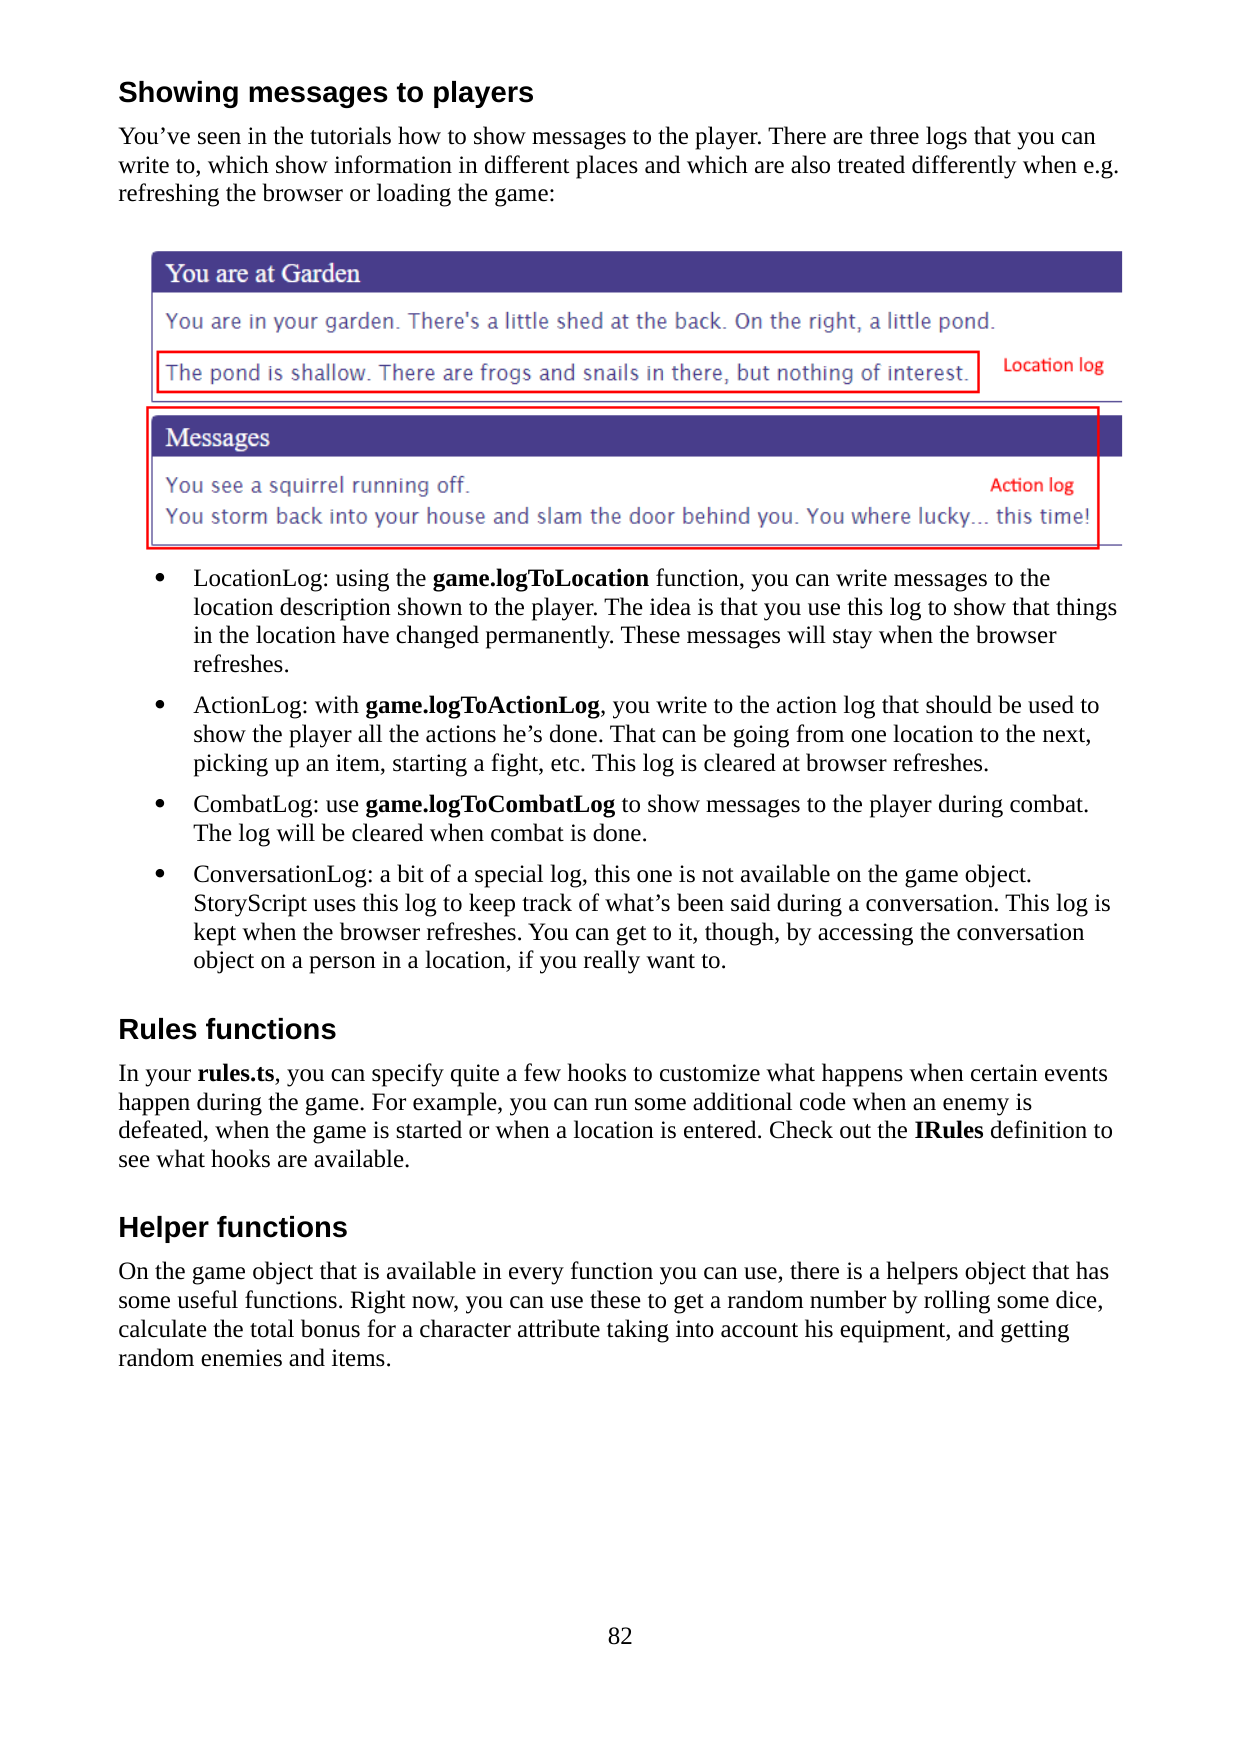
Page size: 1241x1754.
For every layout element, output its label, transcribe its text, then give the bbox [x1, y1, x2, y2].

list CombatLog: use game.logToCombatLog to show messages to the player during combat. The log will be cleared when combat is done. [156, 789, 1122, 847]
list LocationLog: using the game.logToLocation function, you can write messages to the location description shown to the player. The idea is that you use this log to show that things in the location have changed permanently. These messages will stay when the browser refreshes. [156, 563, 1122, 678]
list ConversationLog: a bit of a special log, this one is not available on the game object. StoryScript uses this log to keep track of what’s been said during a conversation. This log is kept when the browser refreshes. You can get to it, though, by accessing the conversation object on a person in a location, if you really want to. [156, 859, 1122, 974]
text You’ve seen in the tutorials how to show messages to the player. There are three logs that you can write to, which show information in different places and which are also treated differently when e.g. refreshing the browser or loading the game: [118, 121, 1122, 207]
list ActionLog: with game.logToActionLog, you write to the action log that should be used to show the player all the actions he’s done. That can be going from one location to the next, picking up an item, starting a fight, etc. This log is cleared at browser refreshes. [156, 691, 1122, 777]
subtitle Helper functions [118, 1210, 1122, 1244]
subtitle Showing messages to players [118, 75, 1122, 108]
text In your rules.ts, you can specify quite a few hooks to customize what happens when certain events happen during the game. For example, you can run some additional code when an enemy is defeated, when the game is started or when a location is entered. Check out the IRules definition to see what hooks are available. [118, 1058, 1122, 1173]
text On the game object that is available in every function you can use, there is a helpers object that has some useful functions. Right now, you can use these to get a random number by rolling some dice, calculate the total bonus for a character attribute taking into account his equipment, and getting random enemies and items. [118, 1256, 1122, 1371]
subtitle Rules functions [118, 1012, 1122, 1045]
